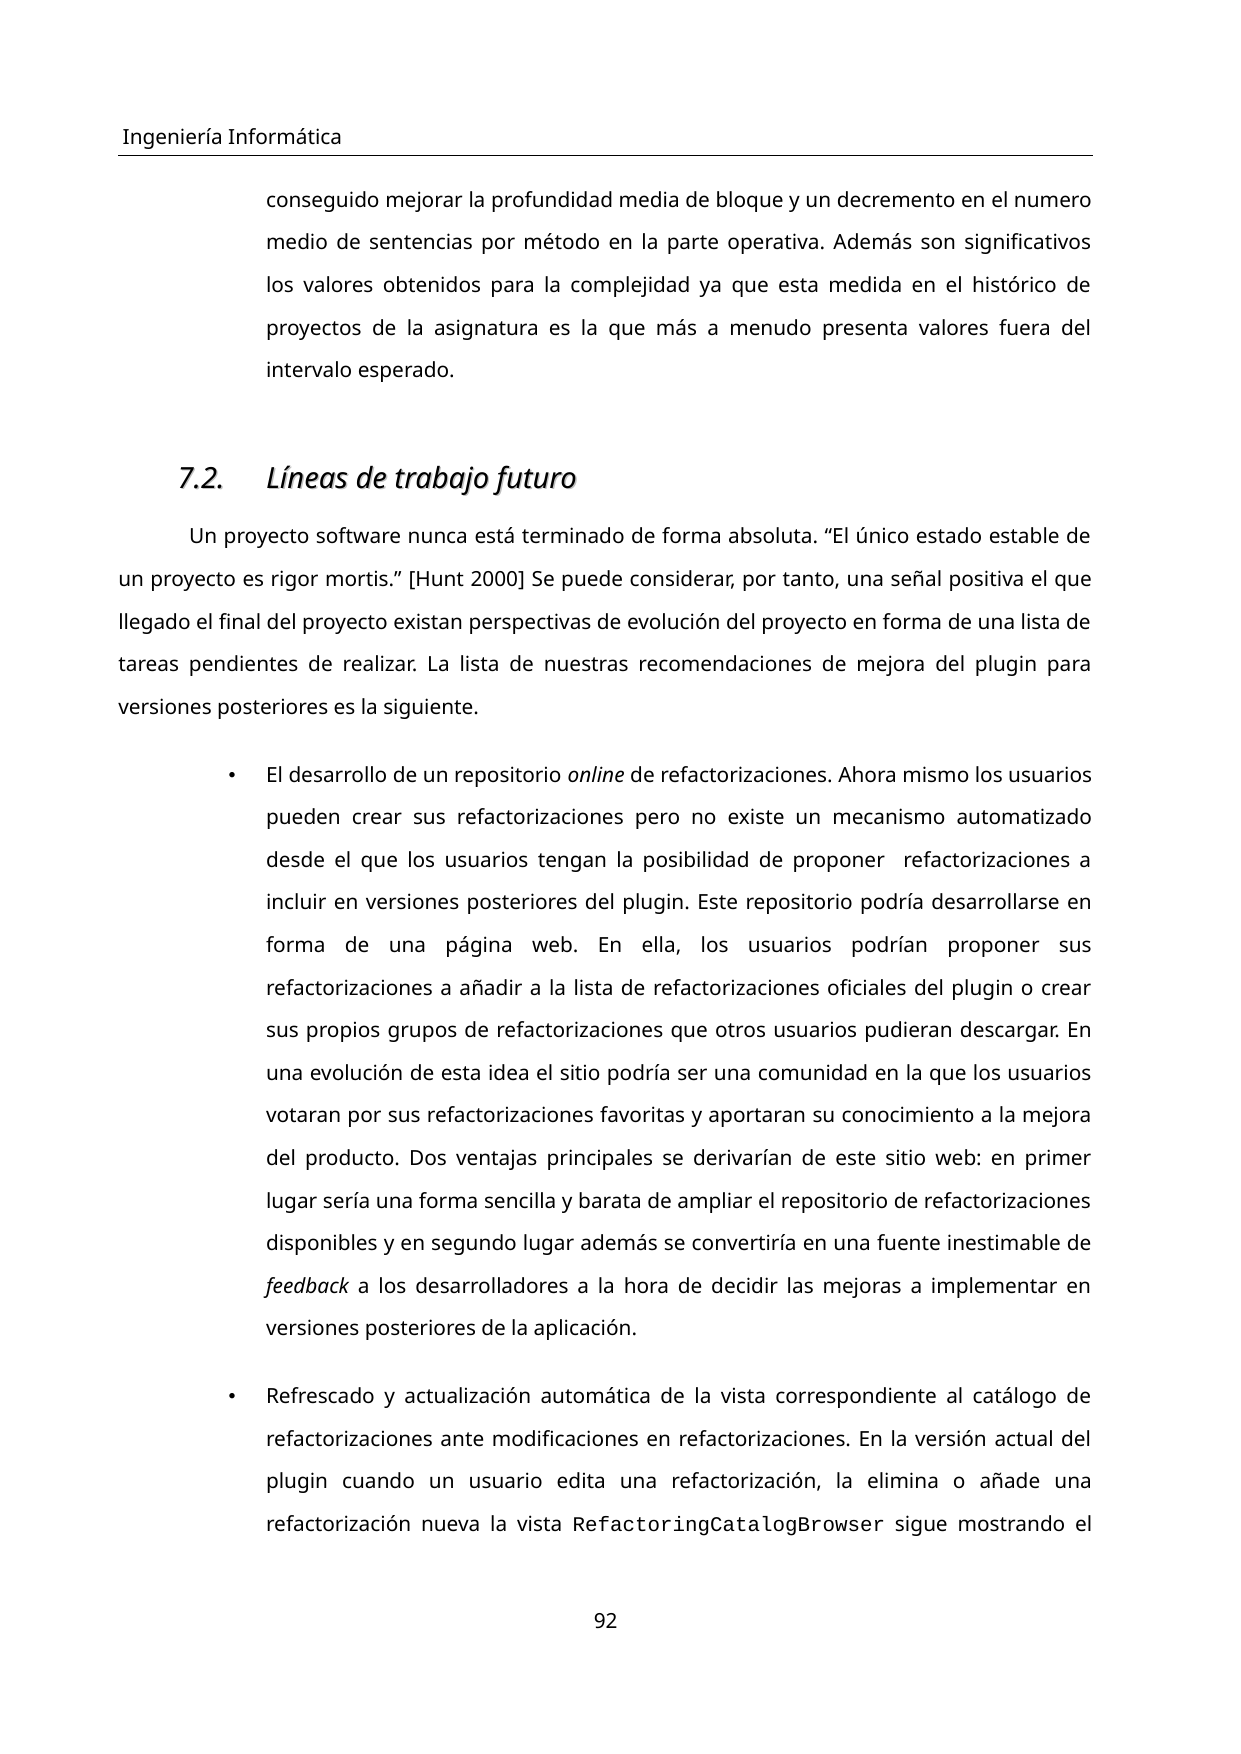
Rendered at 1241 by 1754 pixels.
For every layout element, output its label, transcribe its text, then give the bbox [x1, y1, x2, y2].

list Refrescado y actualización automática de la vista correspondiente al catálogo de refactorizaciones ante modificaciones en refactorizaciones. En la versión actual del plugin cuando un usuario edita una refactorización, la elimina o añade una refactorización nueva la vista RefactoringCatalogBrowser sigue mostrando el [228, 1381, 1093, 1537]
subtitle Líneas de trabajo futuro [177, 457, 1093, 497]
text Un proyecto software nunca está terminado de forma absoluta. “El único estado estable de un proyecto es rigor mortis.” [Hunt 2000] Se puede considerar, por tanto, una señal positiva el que llegado el final del proyecto existan perspectivas de evolución del proyecto en forma de una lista de tareas pendientes de realizar. La lista de nuestras recomendaciones de mejora del plugin para versiones posteriores es la siguiente. [118, 522, 1093, 721]
list El desarrollo de un repositorio online de refactorizaciones. Ahora mismo los usuarios pueden crear sus refactorizaciones pero no existe un mecanismo automatizado desde el que los usuarios tengan la posibilidad de proponer refactorizaciones a incluir en versiones posteriores del plugin. Este repositorio podría desarrollarse en forma de una página web. En ella, los usuarios podrían proponer sus refactorizaciones a añadir a la lista de refactorizaciones oficiales del plugin o crear sus propios grupos de refactorizaciones que otros usuarios pudieran descargar. En una evolución de esta idea el sitio podría ser una comunidad en la que los usuarios votaran por sus refactorizaciones favoritas y aportaran su conocimiento a la mejora del producto. Dos ventajas principales se derivarían de este sitio web: en primer lugar sería una forma sencilla y barata de ampliar el repositorio de refactorizaciones disponibles y en segundo lugar además se convertiría en una fuente inestimable de feedback a los desarrolladores a la hora de decidir las mejoras a implementar en versiones posteriores de la aplicación. [228, 760, 1093, 1342]
list conseguido mejorar la profundidad media de bloque y un decremento en el numero medio de sentencias por método en la parte operativa. Además son significativos los valores obtenidos para la complejidad ya que esta medida en el histórico de proyectos de la asignatura es la que más a menudo presenta valores fuera del intervalo esperado. [228, 185, 1093, 384]
